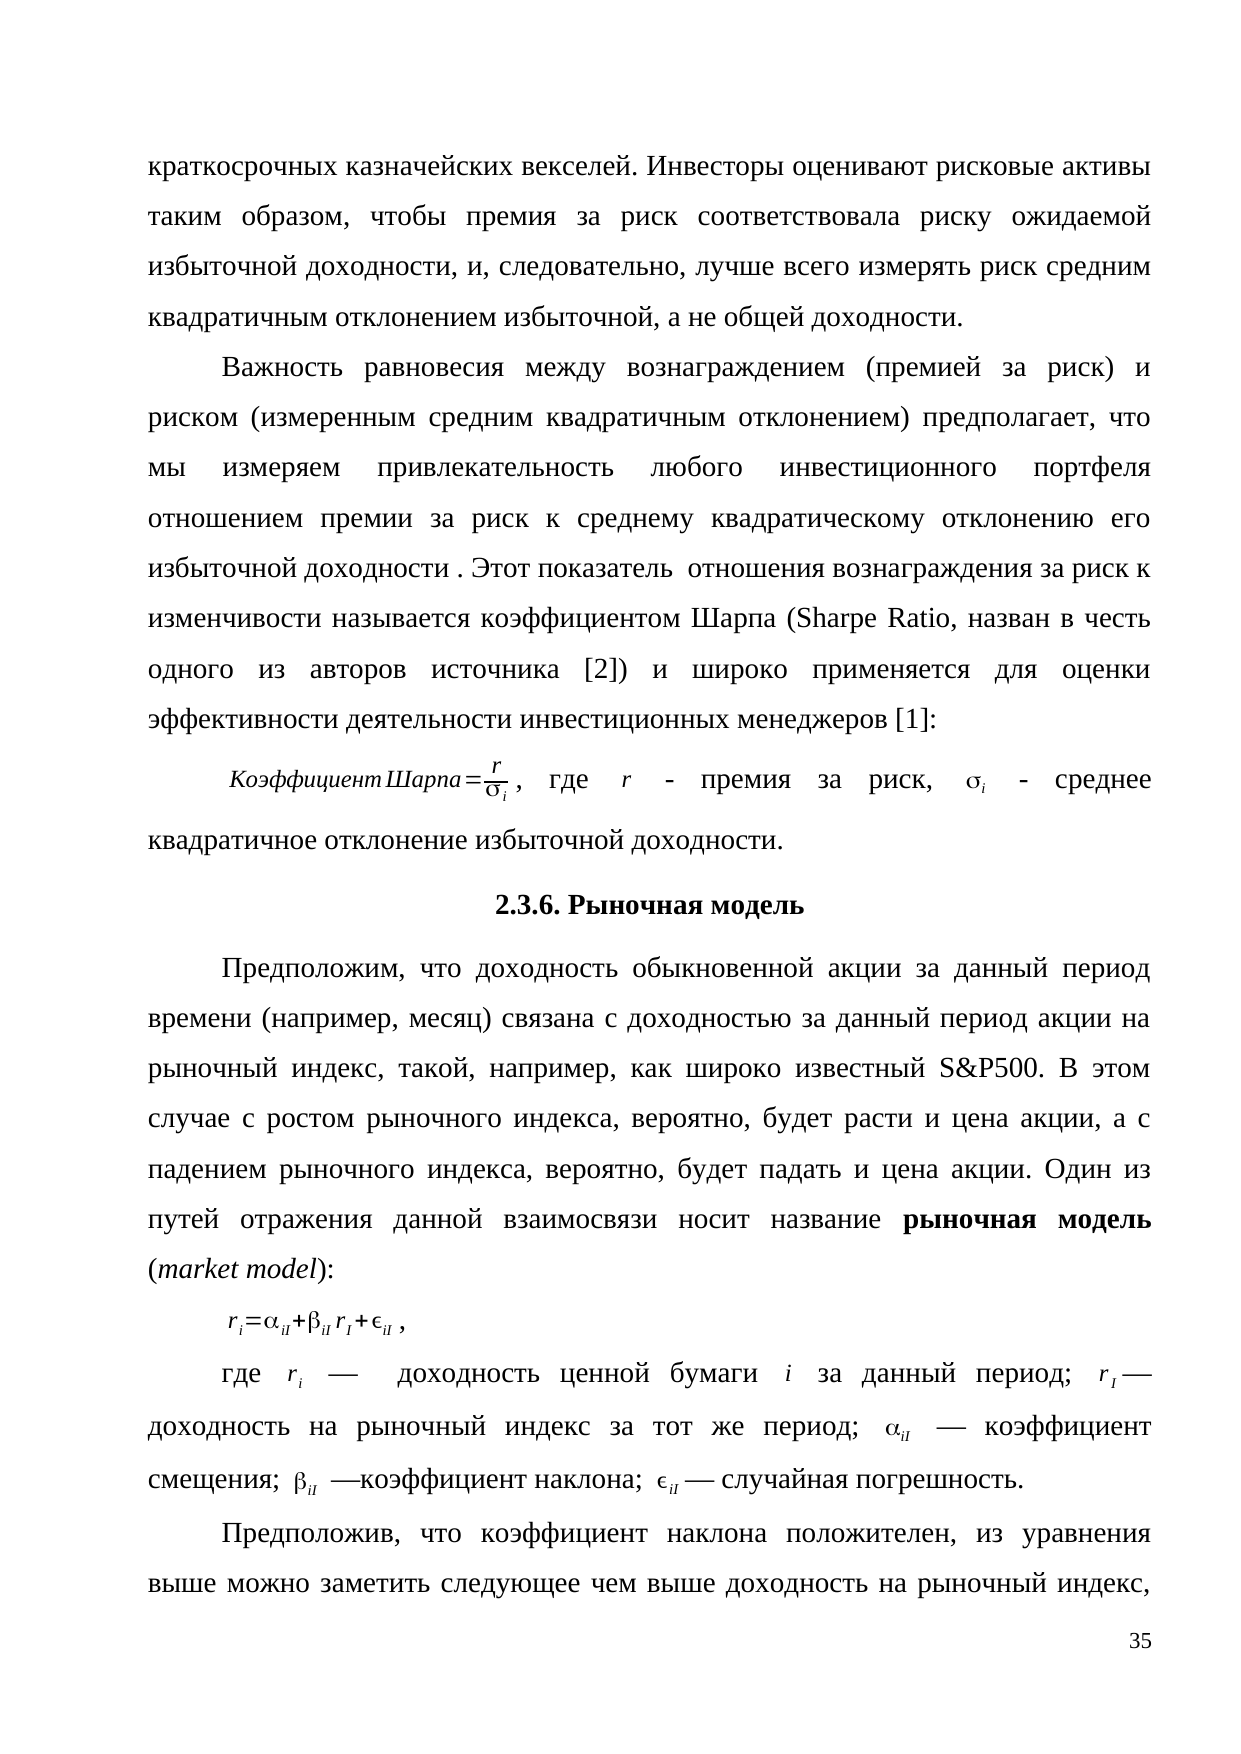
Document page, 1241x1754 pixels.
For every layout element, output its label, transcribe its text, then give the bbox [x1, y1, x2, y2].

text , где - премия за риск, - среднее квадратичное отклонение избыточной доходности. [148, 751, 1152, 856]
text краткосрочных казначейских векселей. Инвесторы оценивают рисковые активы таким образом, чтобы премия за риск соответствовала риску ожидаемой избыточной доходности, и, следовательно, лучше всего измерять риск средним квадратичным отклонением избыточной, а не общей доходности. [148, 148, 1152, 332]
text где — доходность ценной бумаги за данный период; — доходность на рыночный индекс за тот же период; — коэффициент смещения; —коэффициент наклона; — случайная погрешность. [148, 1355, 1152, 1498]
subtitle 2.3.6. Рыночная модель [148, 887, 1152, 920]
text Предположив, что коэффициент наклона положителен, из уравнения выше можно заметить следующее чем выше доходность на рыночный индекс, [148, 1515, 1152, 1598]
text , [148, 1302, 1152, 1338]
text Важность равновесия между вознаграждением (премией за риск) и риском (измеренным средним квадратичным отклонением) предполагает, что мы измеряем привлекательность любого инвестиционного портфеля отношением премии за риск к среднему квадратическому отклонению его избыточной доходности . Этот показатель отношения вознаграждения за риск к изменчивости называется коэффициентом Шарпа (Sharpe Ratio, назван в честь одного из авторов источника [2]) и широко применяется для оценки эффективности деятельности инвестиционных менеджеров [1]: [148, 349, 1152, 735]
text Предположим, что доходность обыкновенной акции за данный период времени (например, месяц) связана с доходностью за данный период акции на рыночный индекс, такой, например, как широко известный S&P500. В этом случае с ростом рыночного индекса, вероятно, будет расти и цена акции, а с падением рыночного индекса, вероятно, будет падать и цена акции. Один из путей отражения данной взаимосвязи носит название рыночная модель (market model): [148, 950, 1152, 1285]
